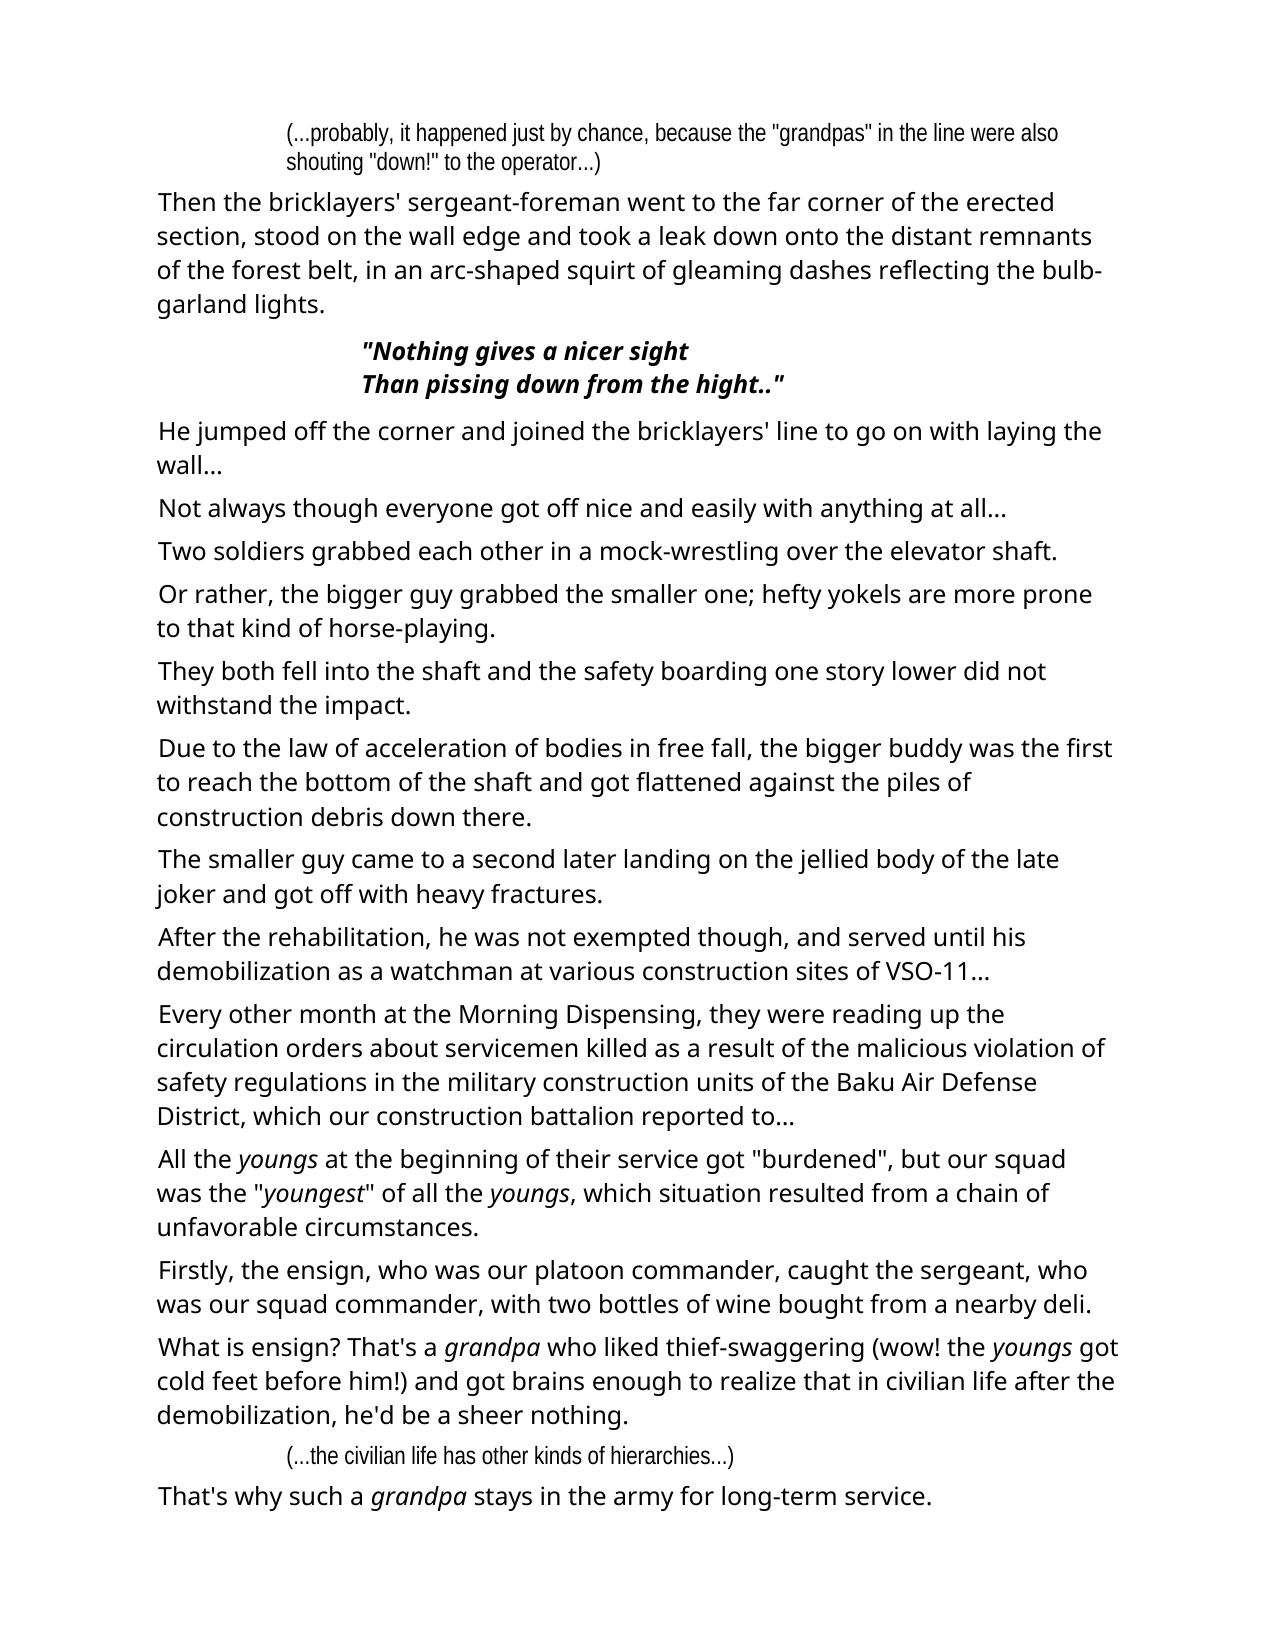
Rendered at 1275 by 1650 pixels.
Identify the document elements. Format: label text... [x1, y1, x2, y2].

text Or rather, the bigger guy grabbed the smaller one; hefty yokels are more prone to that kind of horse-playing. [156, 577, 1118, 645]
text Then the bricklayers' sergeant-foreman went to the far corner of the erected section, stood on the wall edge and took a leak down onto the distant remnants of the forest belt, in an arc-shaped squirt of gleaming dashes reflecting the bulb-garland lights. [156, 184, 1118, 321]
text "Nothing gives a nicer sight [286, 333, 1118, 367]
text Due to the law of acceleration of bodies in free fall, the bigger buddy was the first to reach the bottom of the shaft and got flattened against the piles of construction debris down there. [156, 731, 1118, 833]
text He jumped off the corner and joined the bricklayers' line to go on with laying the wall… [156, 414, 1118, 482]
list (...probably, it happened just by chance, because the "grandpas" in the line were also shouting "down!" to the operator...) [286, 118, 1118, 175]
list (...the civilian life has other kinds of hierarchies...) [286, 1441, 1118, 1469]
text They both fell into the shaft and the safety boarding one story lower did not withstand the impact. [156, 654, 1118, 722]
text Two soldiers grabbed each other in a mock-wrestling over the elevator shaft. [156, 534, 1118, 568]
text Than pissing down from the hight.." [286, 367, 1118, 401]
text The smaller guy came to a second later landing on the jellied body of the late joker and got off with heavy fractures. [156, 842, 1118, 910]
text Every other month at the Morning Dispensing, they were reading up the circulation orders about servicemen killed as a result of the malicious violation of safety regulations in the military construction units of the Baku Air Defense District, which our construction battalion reported to… [156, 996, 1118, 1133]
text All the youngs at the beginning of their service got "burdened", but our squad was the "youngest" of all the youngs, which situation resulted from a chain of unfavorable circumstances. [156, 1142, 1118, 1244]
text Firstly, the ensign, who was our platoon commander, caught the sergeant, who was our squad commander, with two bottles of wine bought from a nearby deli. [156, 1253, 1118, 1321]
text What is ensign? That's a grandpa who liked thief-swaggering (wow! the youngs got cold feet before him!) and got brains enough to realize that in civilian life after the demobilization, he'd be a sheer nothing. [156, 1330, 1118, 1432]
text After the rehabilitation, he was not exempted though, and served until his demobilization as a watchman at various construction sites of VSO-11… [156, 919, 1118, 987]
text That's why such a grandpa stays in the army for long-term service. [156, 1478, 1118, 1513]
text Not always though everyone got off nice and easily with anything at all... [156, 491, 1118, 525]
